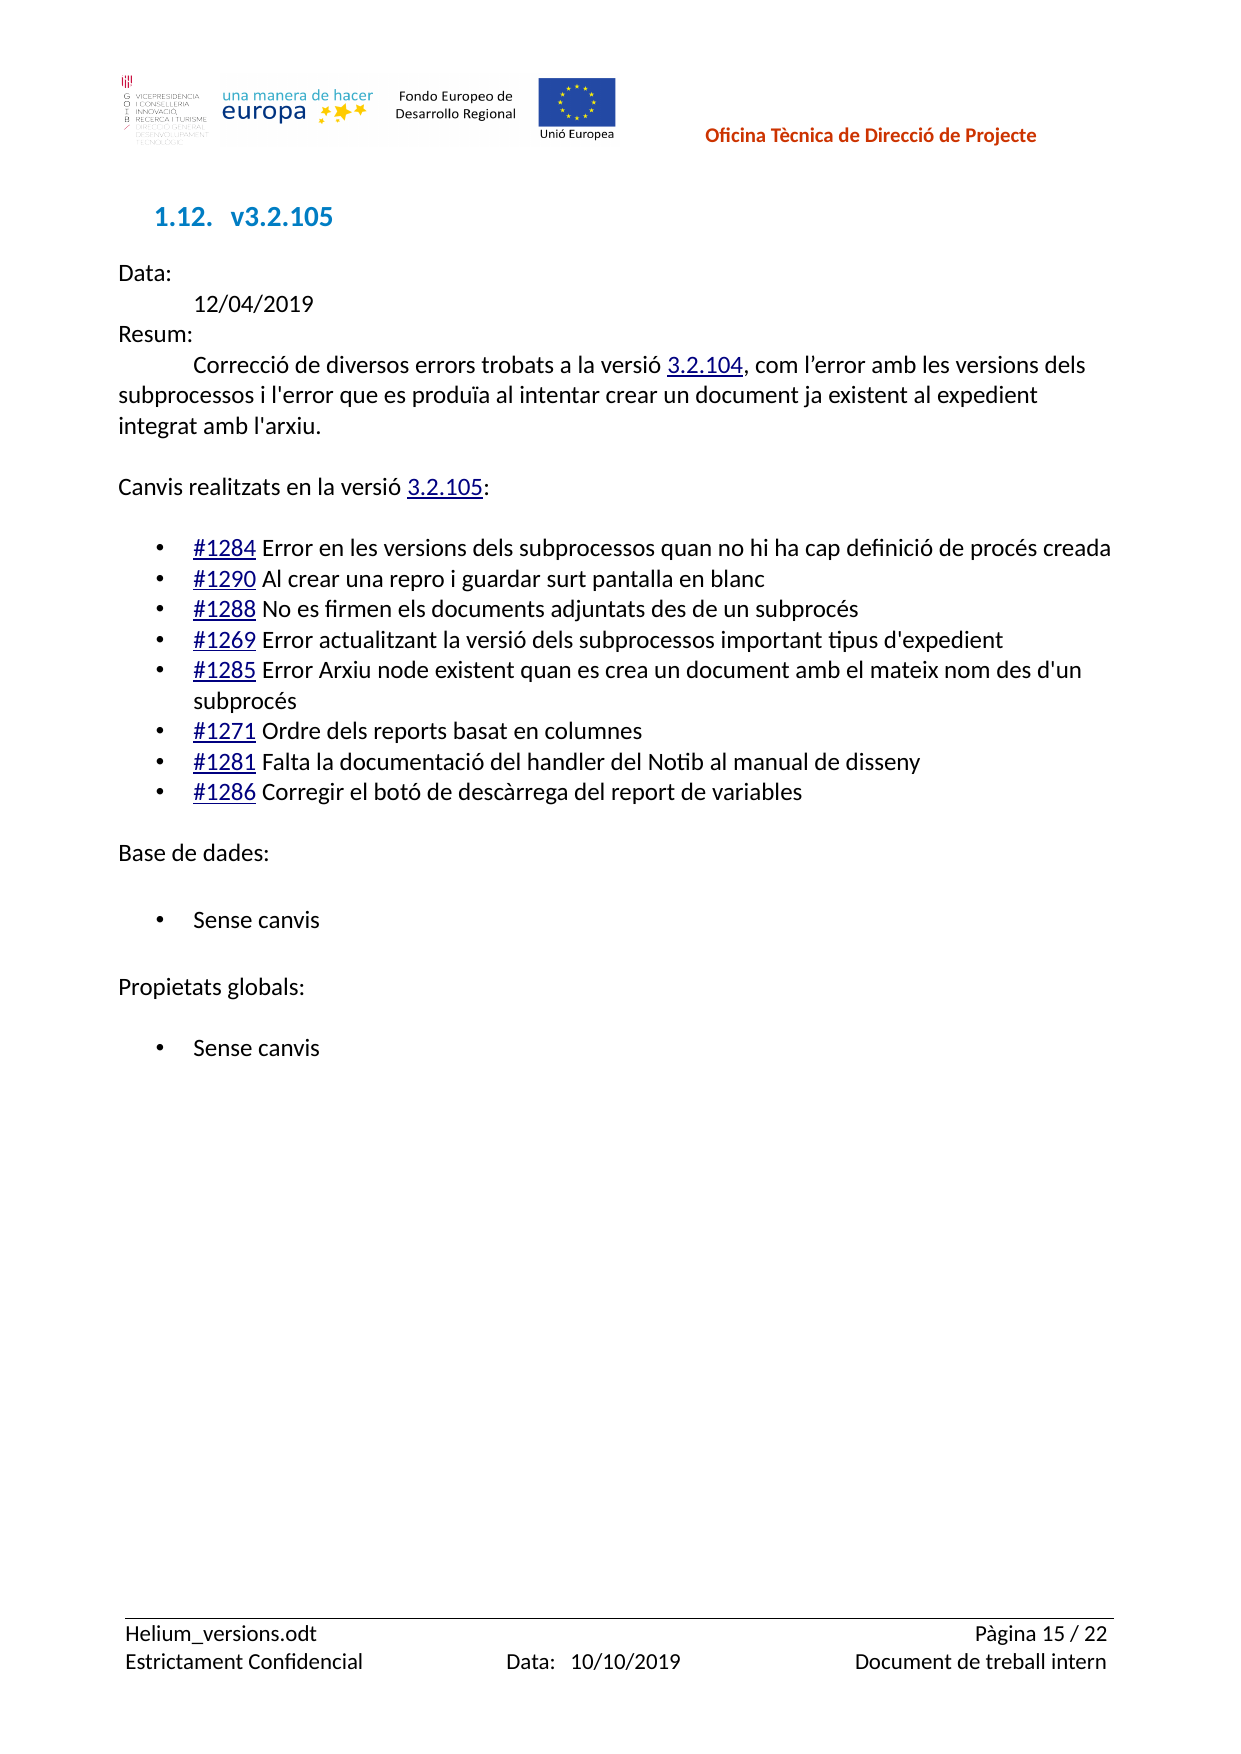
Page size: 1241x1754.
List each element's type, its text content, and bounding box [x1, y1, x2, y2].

text Base de dades: [118, 837, 1122, 868]
subtitle v3.2.105 [153, 198, 1122, 234]
text Correcció de diversos errors trobats a la versió 3.2.104, com l’error amb les versions dels subprocessos i l'error que es produïa al intentar crear un document ja existent al expedient integrat amb l'arxiu. [118, 349, 1122, 441]
list Sense canvis [156, 1032, 1122, 1063]
list #1281 Falta la documentació del handler del Notib al manual de disseny [156, 746, 1122, 776]
list #1271 Ordre dels reports basat en columnes [156, 715, 1122, 746]
picture [118, 73, 213, 147]
text Data: [118, 258, 1122, 288]
text Resum: [118, 319, 1122, 349]
list #1286 Corregir el botó de descàrrega del report de variables [156, 776, 1122, 807]
list Sense canvis [156, 904, 1122, 935]
picture [219, 73, 621, 147]
list #1288 No es firmen els documents adjuntats des de un subprocés [156, 593, 1122, 624]
text Canvis realitzats en la versió 3.2.105: [118, 471, 1122, 502]
list #1290 Al crear una repro i guardar surt pantalla en blanc [156, 563, 1122, 593]
list #1284 Error en les versions dels subprocessos quan no hi ha cap definició de procés creada [156, 532, 1122, 563]
text 12/04/2019 [118, 288, 1122, 319]
list #1285 Error Arxiu node existent quan es crea un document amb el mateix nom des d'un subprocés [156, 654, 1122, 715]
list #1269 Error actualitzant la versió dels subprocessos important tipus d'expedient [156, 624, 1122, 654]
text Propietats globals: [118, 971, 1122, 1002]
